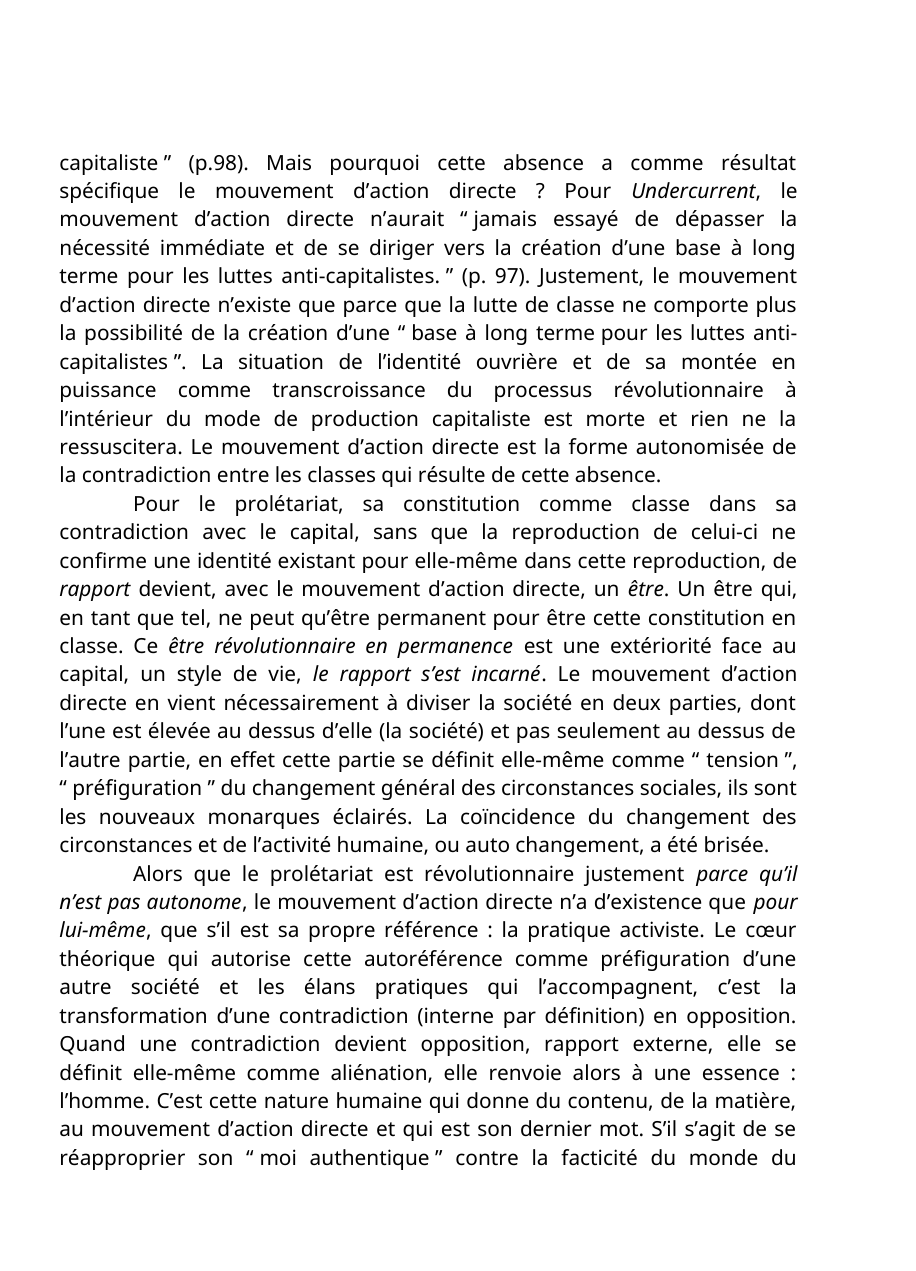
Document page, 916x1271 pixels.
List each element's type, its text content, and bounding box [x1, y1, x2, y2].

text capitaliste ” (p.98). Mais pourquoi cette absence a comme résultat spécifique le mouvement d’action directe ? Pour Undercurrent, le mouvement d’action directe n’aurait “ jamais essayé de dépasser la nécessité immédiate et de se diriger vers la création d’une base à long terme pour les luttes anti-capitalistes. ” (p. 97). Justement, le mouvement d’action directe n’existe que parce que la lutte de classe ne comporte plus la possibilité de la création d’une “ base à long terme pour les luttes anti-capitalistes ”. La situation de l’identité ouvrière et de sa montée en puissance comme transcroissance du processus révolutionnaire à l’intérieur du mode de production capitaliste est morte et rien ne la ressuscitera. Le mouvement d’action directe est la forme autonomisée de la contradiction entre les classes qui résulte de cette absence. [59, 148, 797, 489]
text Alors que le prolétariat est révolutionnaire justement parce qu’il n’est pas autonome, le mouvement d’action directe n’a d’existence que pour lui-même, que s’il est sa propre référence : la pratique activiste. Le cœur théorique qui autorise cette autoréférence comme préfiguration d’une autre société et les élans pratiques qui l’accompagnent, c’est la transformation d’une contradiction (interne par définition) en opposition. Quand une contradiction devient opposition, rapport externe, elle se définit elle-même comme aliénation, elle renvoie alors à une essence : l’homme. C’est cette nature humaine qui donne du contenu, de la matière, au mouvement d’action directe et qui est son dernier mot. S’il s’agit de se réapproprier son “ moi authentique ” contre la facticité du monde du [59, 859, 797, 1171]
text Pour le prolétariat, sa constitution comme classe dans sa contradiction avec le capital, sans que la reproduction de celui-ci ne confirme une identité existant pour elle-même dans cette reproduction, de rapport devient, avec le mouvement d’action directe, un être. Un être qui, en tant que tel, ne peut qu’être permanent pour être cette constitution en classe. Ce être révolutionnaire en permanence est une extériorité face au capital, un style de vie, le rapport s’est incarné. Le mouvement d’action directe en vient nécessairement à diviser la société en deux parties, dont l’une est élevée au dessus d’elle (la société) et pas seulement au dessus de l’autre partie, en effet cette partie se définit elle-même comme “ tension ”, “ préfiguration ” du changement général des circonstances sociales, ils sont les nouveaux monarques éclairés. La coïncidence du changement des circonstances et de l’activité humaine, ou auto changement, a été brisée. [59, 489, 797, 859]
